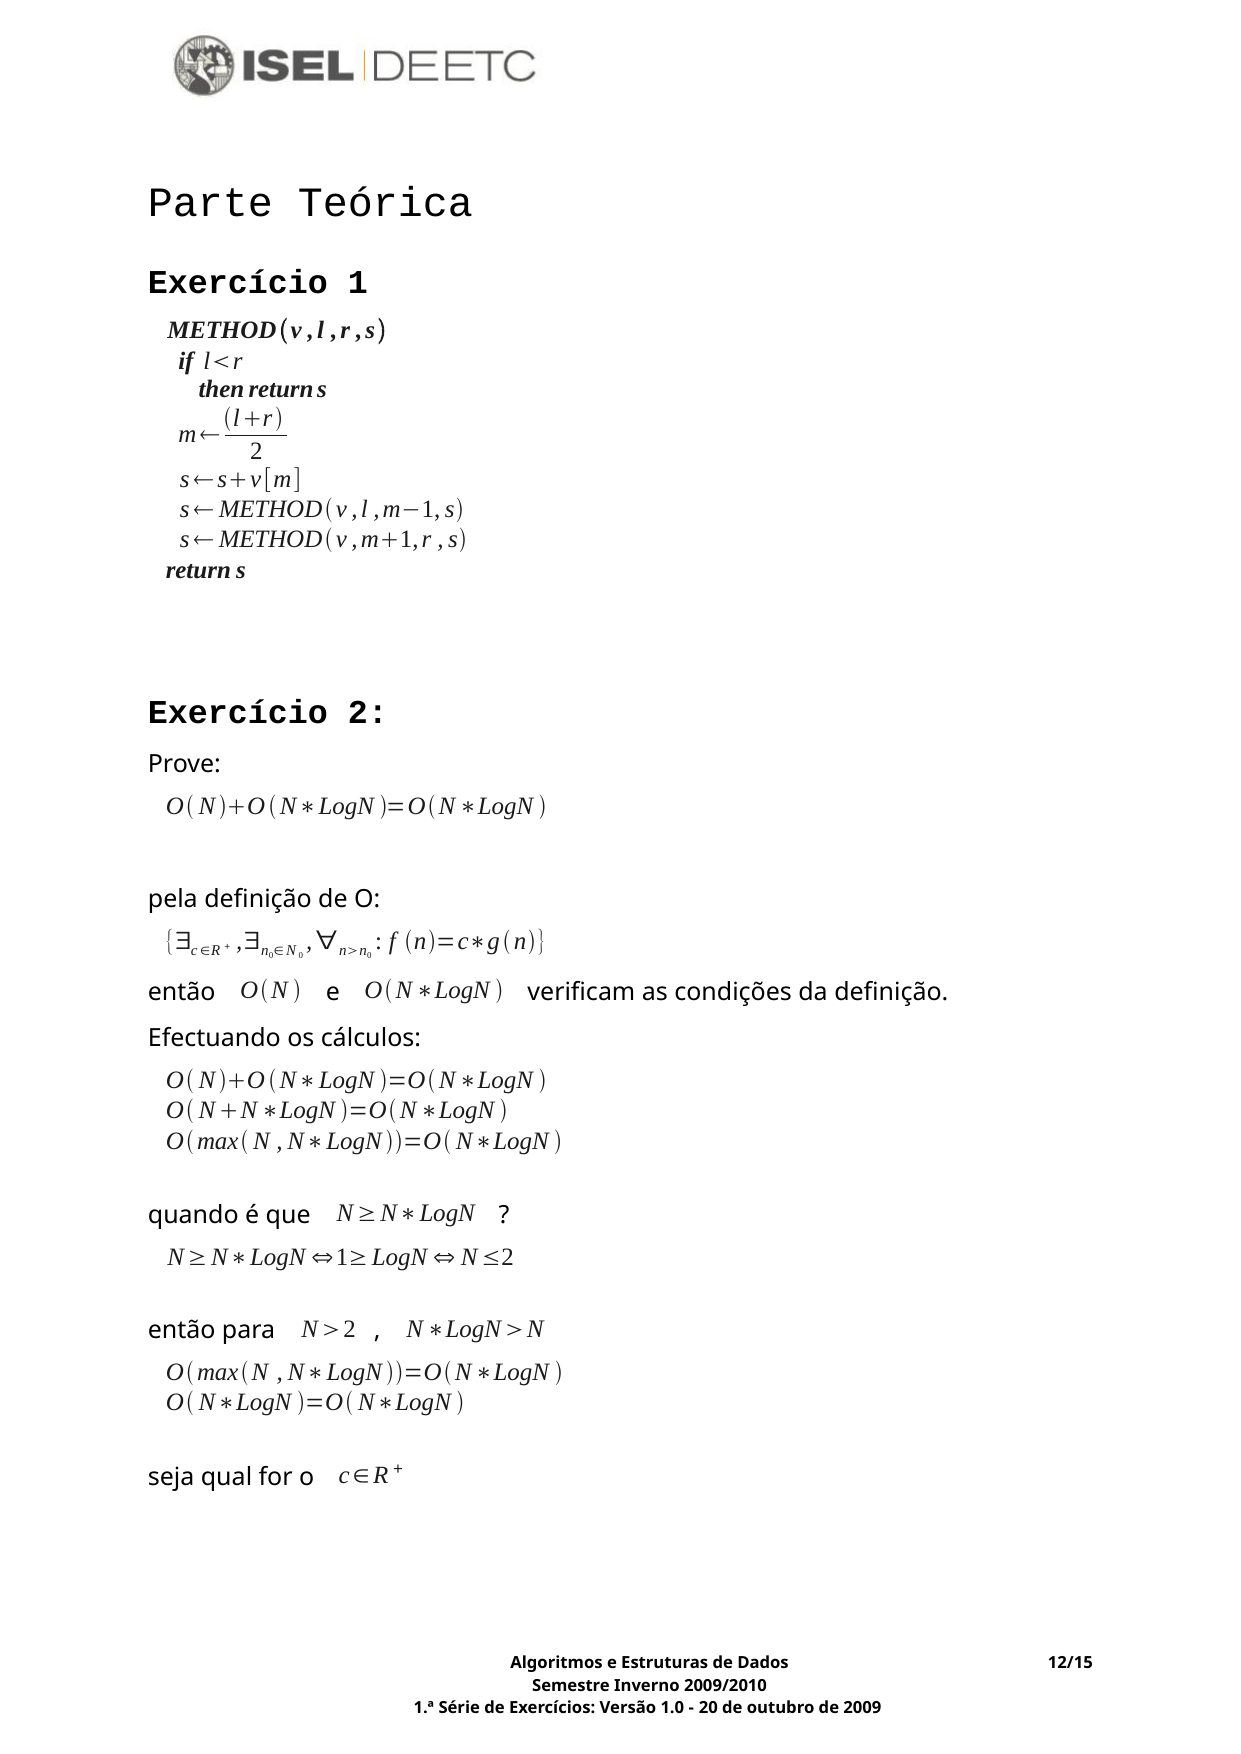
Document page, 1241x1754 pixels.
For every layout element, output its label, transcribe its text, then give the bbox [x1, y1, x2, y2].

text Efectuando os cálculos: [148, 1020, 1093, 1054]
subtitle Exercício 1 [148, 266, 1093, 304]
subtitle Parte Teórica [148, 181, 1093, 228]
picture [164, 20, 566, 121]
subtitle Exercício 2: [148, 696, 1093, 733]
text Prove: [148, 746, 1093, 780]
text então para , [148, 1312, 1093, 1346]
text então e verificam as condições da definição. [148, 973, 1093, 1008]
text quando é que ? [148, 1197, 1093, 1231]
text pela definição de O: [148, 880, 1093, 914]
text seja qual for o [148, 1458, 1093, 1493]
